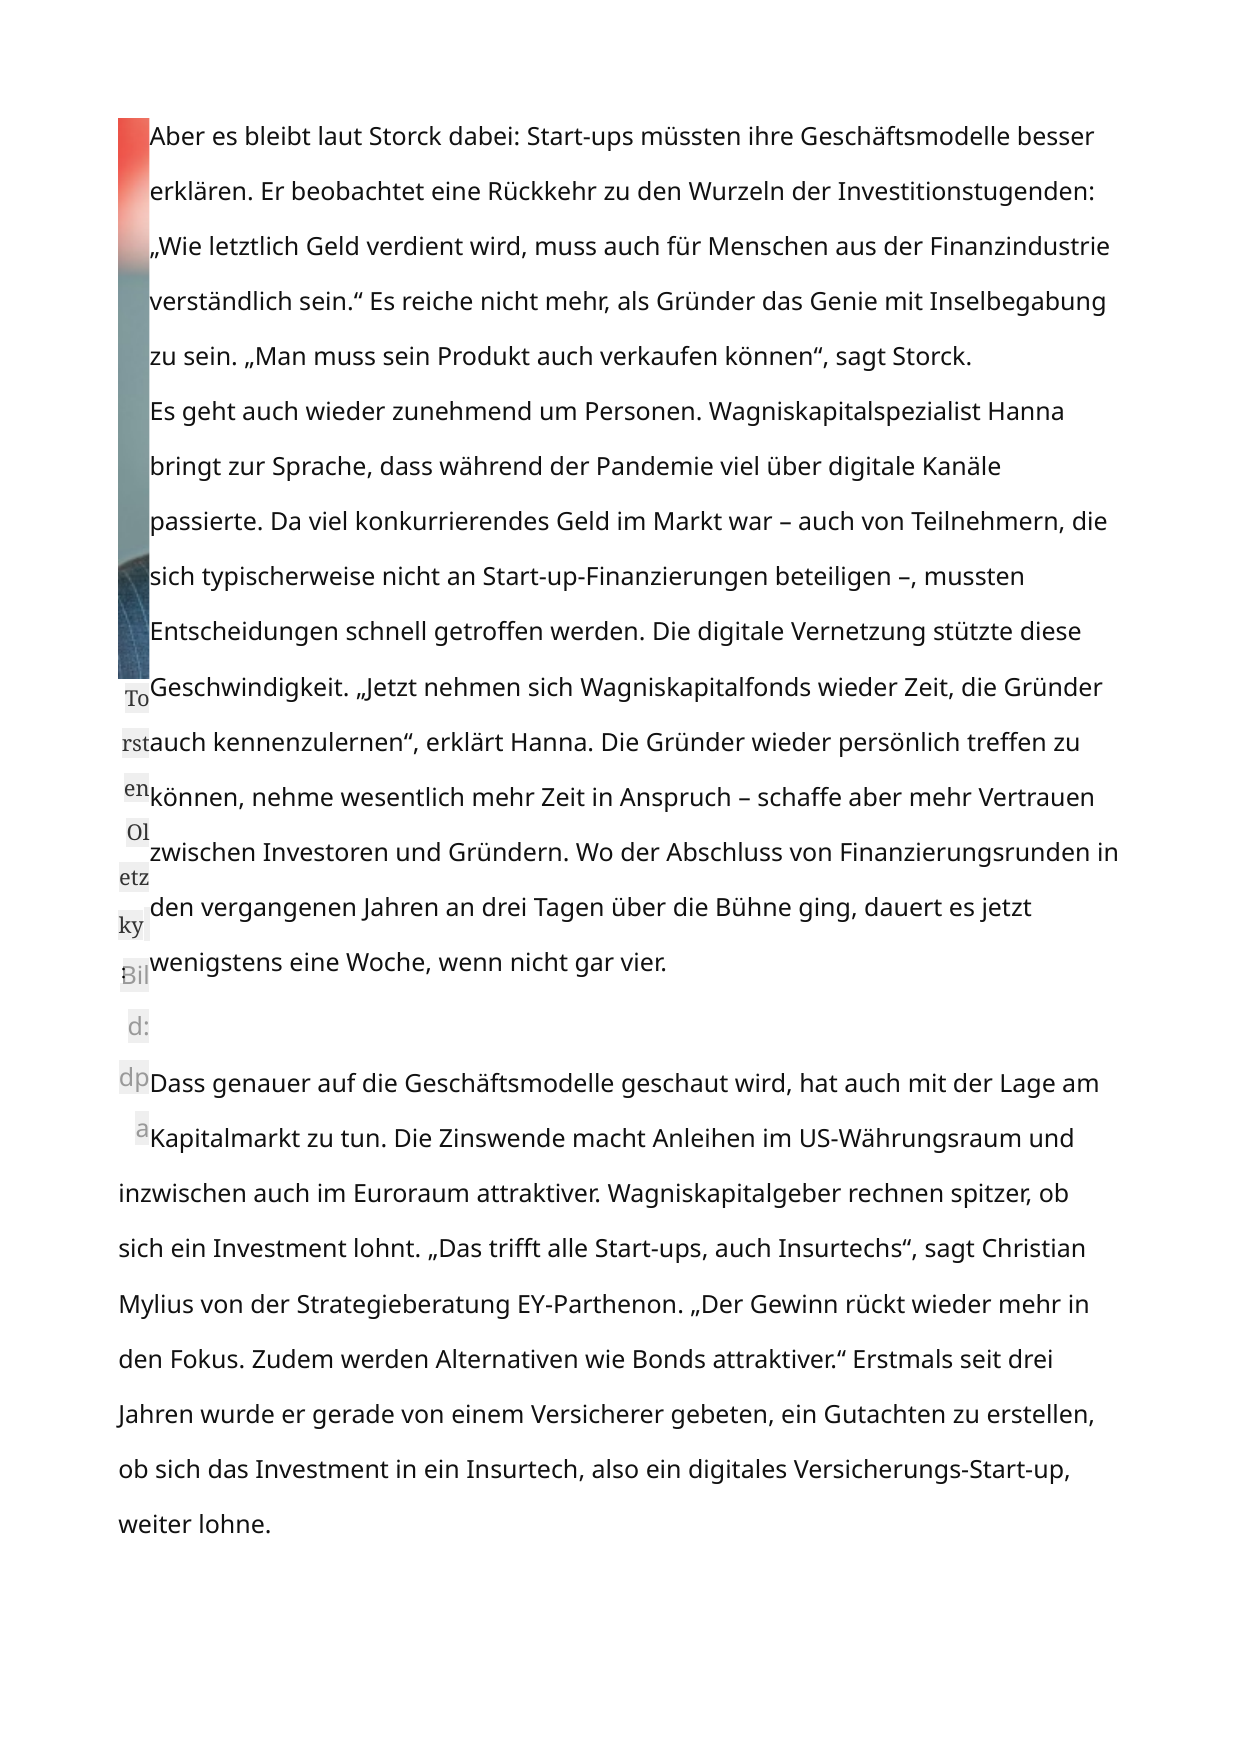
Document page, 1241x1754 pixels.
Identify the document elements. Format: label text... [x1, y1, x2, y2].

text Aber es bleibt laut Storck dabei: Start-ups müssten ihre Geschäftsmodelle besser erklären. Er beobachtet eine Rückkehr zu den Wurzeln der Investitionstugenden: „Wie letztlich Geld verdient wird, muss auch für Menschen aus der Finanzindustrie verständlich sein.“ Es reiche nicht mehr, als Gründer das Genie mit Inselbegabung zu sein. „Man muss sein Produkt auch verkaufen können“, sagt Storck. [150, 118, 1122, 373]
picture [118, 118, 150, 679]
text Torsten Oletzky Bild: dpa [118, 683, 149, 1145]
text Es geht auch wieder zunehmend um Personen. Wagniskapitalspezialist Hanna bringt zur Sprache, dass während der Pandemie viel über digitale Kanäle passierte. Da viel konkurrierendes Geld im Markt war – auch von Teilnehmern, die sich typischerweise nicht an Start-up-Finanzierungen beteiligen –, mussten Entscheidungen schnell getroffen werden. Die digitale Vernetzung stützte diese Geschwindigkeit. „Jetzt nehmen sich Wagniskapitalfonds wieder Zeit, die Gründer auch kennenzulernen“, erklärt Hanna. Die Gründer wieder persönlich treffen zu können, nehme wesentlich mehr Zeit in Anspruch – schaffe aber mehr Vertrauen zwischen Investoren und Gründern. Wo der Abschluss von Finanzierungsrunden in den vergangenen Jahren an drei Tagen über die Bühne ging, dauert es jetzt wenigstens eine Woche, wenn nicht gar vier. [149, 394, 1122, 979]
text Dass genauer auf die Geschäftsmodelle geschaut wird, hat auch mit der Lage am Kapitalmarkt zu tun. Die Zinswende macht Anleihen im US-Währungsraum und inzwischen auch im Euroraum attraktiver. Wagniskapitalgeber rechnen spitzer, ob sich ein Investment lohnt. „Das trifft alle Start-ups, auch Insurtechs“, sagt Christian Mylius von der Strategieberatung EY-Parthenon. „Der Gewinn rückt wieder mehr in den Fokus. Zudem werden Alternativen wie Bonds attraktiver.“ Erstmals seit drei Jahren wurde er gerade von einem Versicherer gebeten, ein Gutachten zu erstellen, ob sich das Investment in ein Insurtech, also ein digitales Versicherungs-Start-up, weiter lohne. [118, 1066, 1122, 1541]
